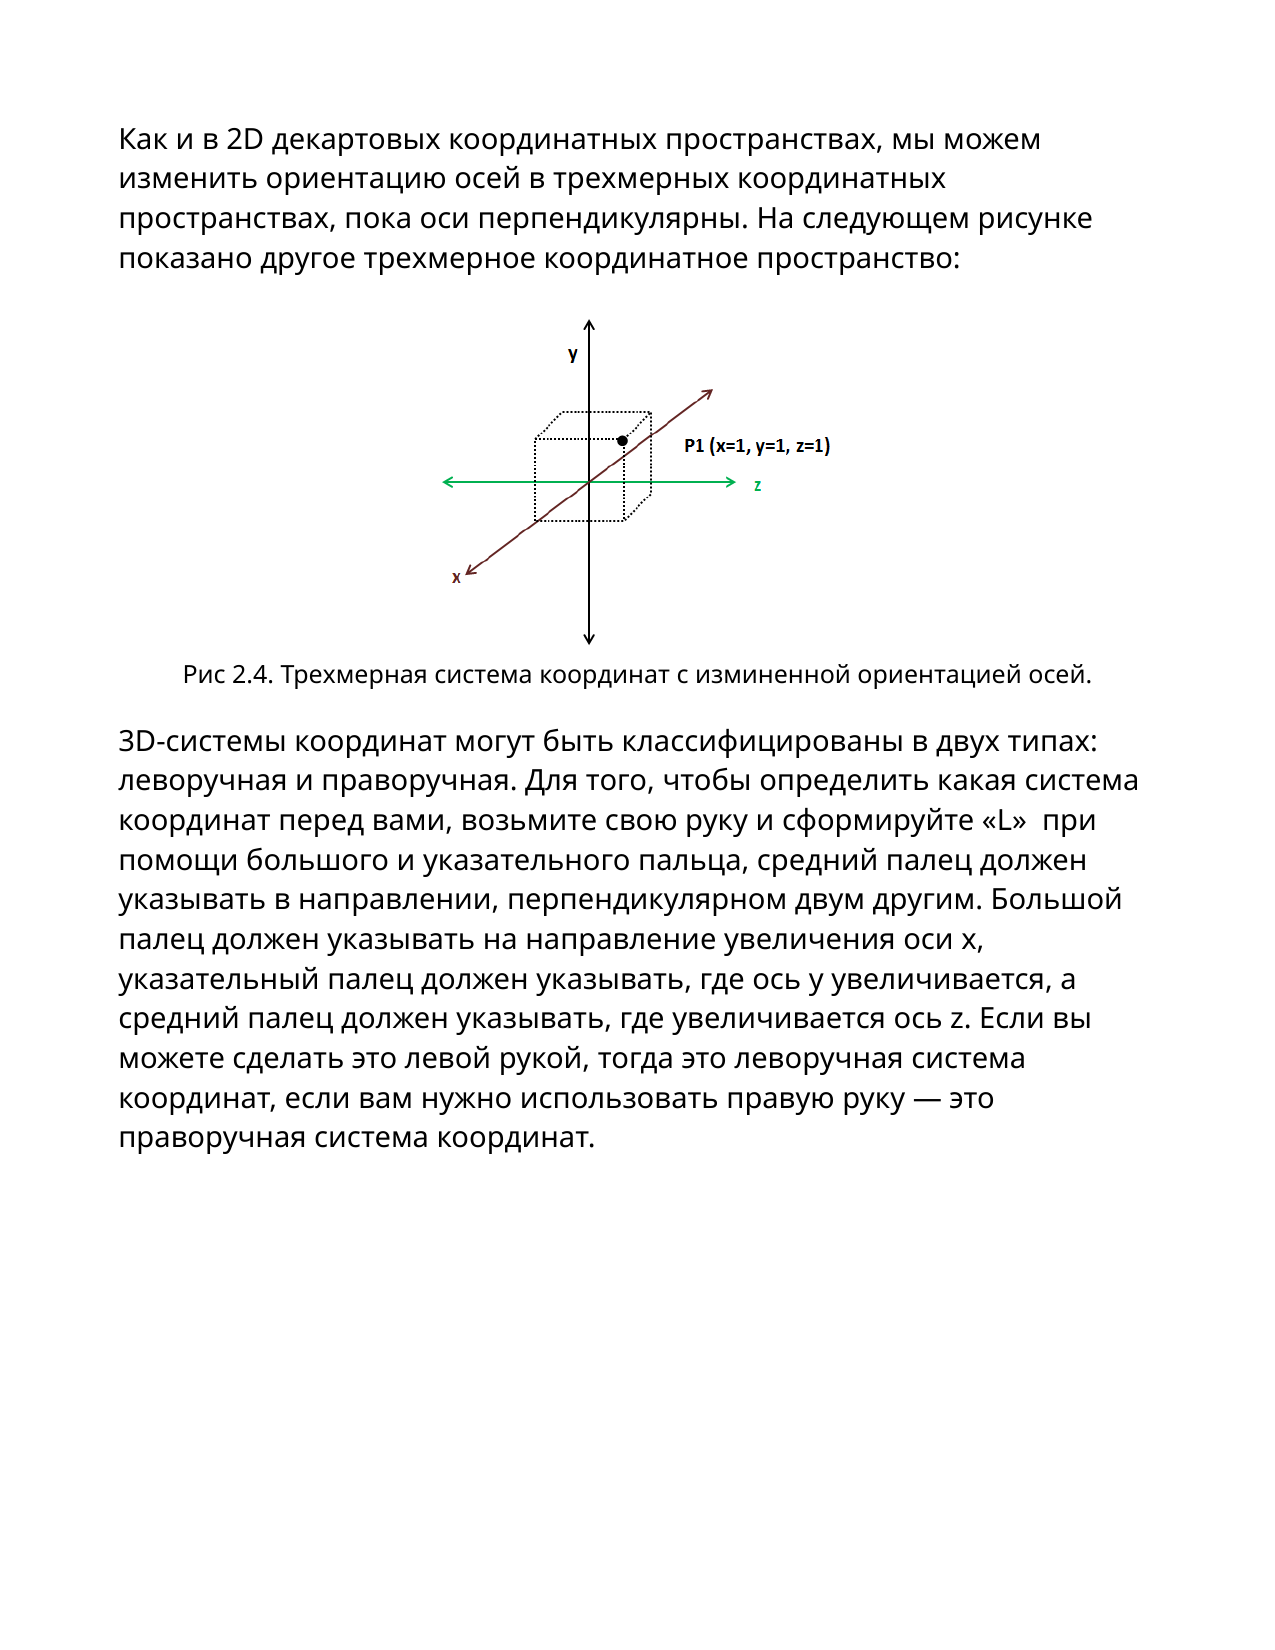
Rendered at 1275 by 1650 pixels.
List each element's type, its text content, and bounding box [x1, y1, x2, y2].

text Рис 2.4. Трехмерная система координат с изминенной ориентацией осей. [118, 657, 1157, 690]
text 3D-системы координат могут быть классифицированы в двух типах: леворучная и праворучная. Для того, чтобы определить какая система координат перед вами, возьмите свою руку и сформируйте «L» при помощи большого и указательного пальца, средний палец должен указывать в направлении, перпендикулярном двум другим. Большой палец должен указывать на направление увеличения оси x, указательный палец должен указывать, где ось y увеличивается, а средний палец должен указывать, где увеличивается ось z. Если вы можете сделать это левой рукой, тогда это леворучная система координат, если вам нужно использовать правую руку — это праворучная система координат. [118, 720, 1157, 1156]
picture [429, 306, 846, 657]
text Как и в 2D декартовых координатных пространствах, мы можем изменить ориентацию осей в трехмерных координатных пространствах, пока оси перпендикулярны. На следующем рисунке показано другое трехмерное координатное пространство: [118, 118, 1157, 277]
